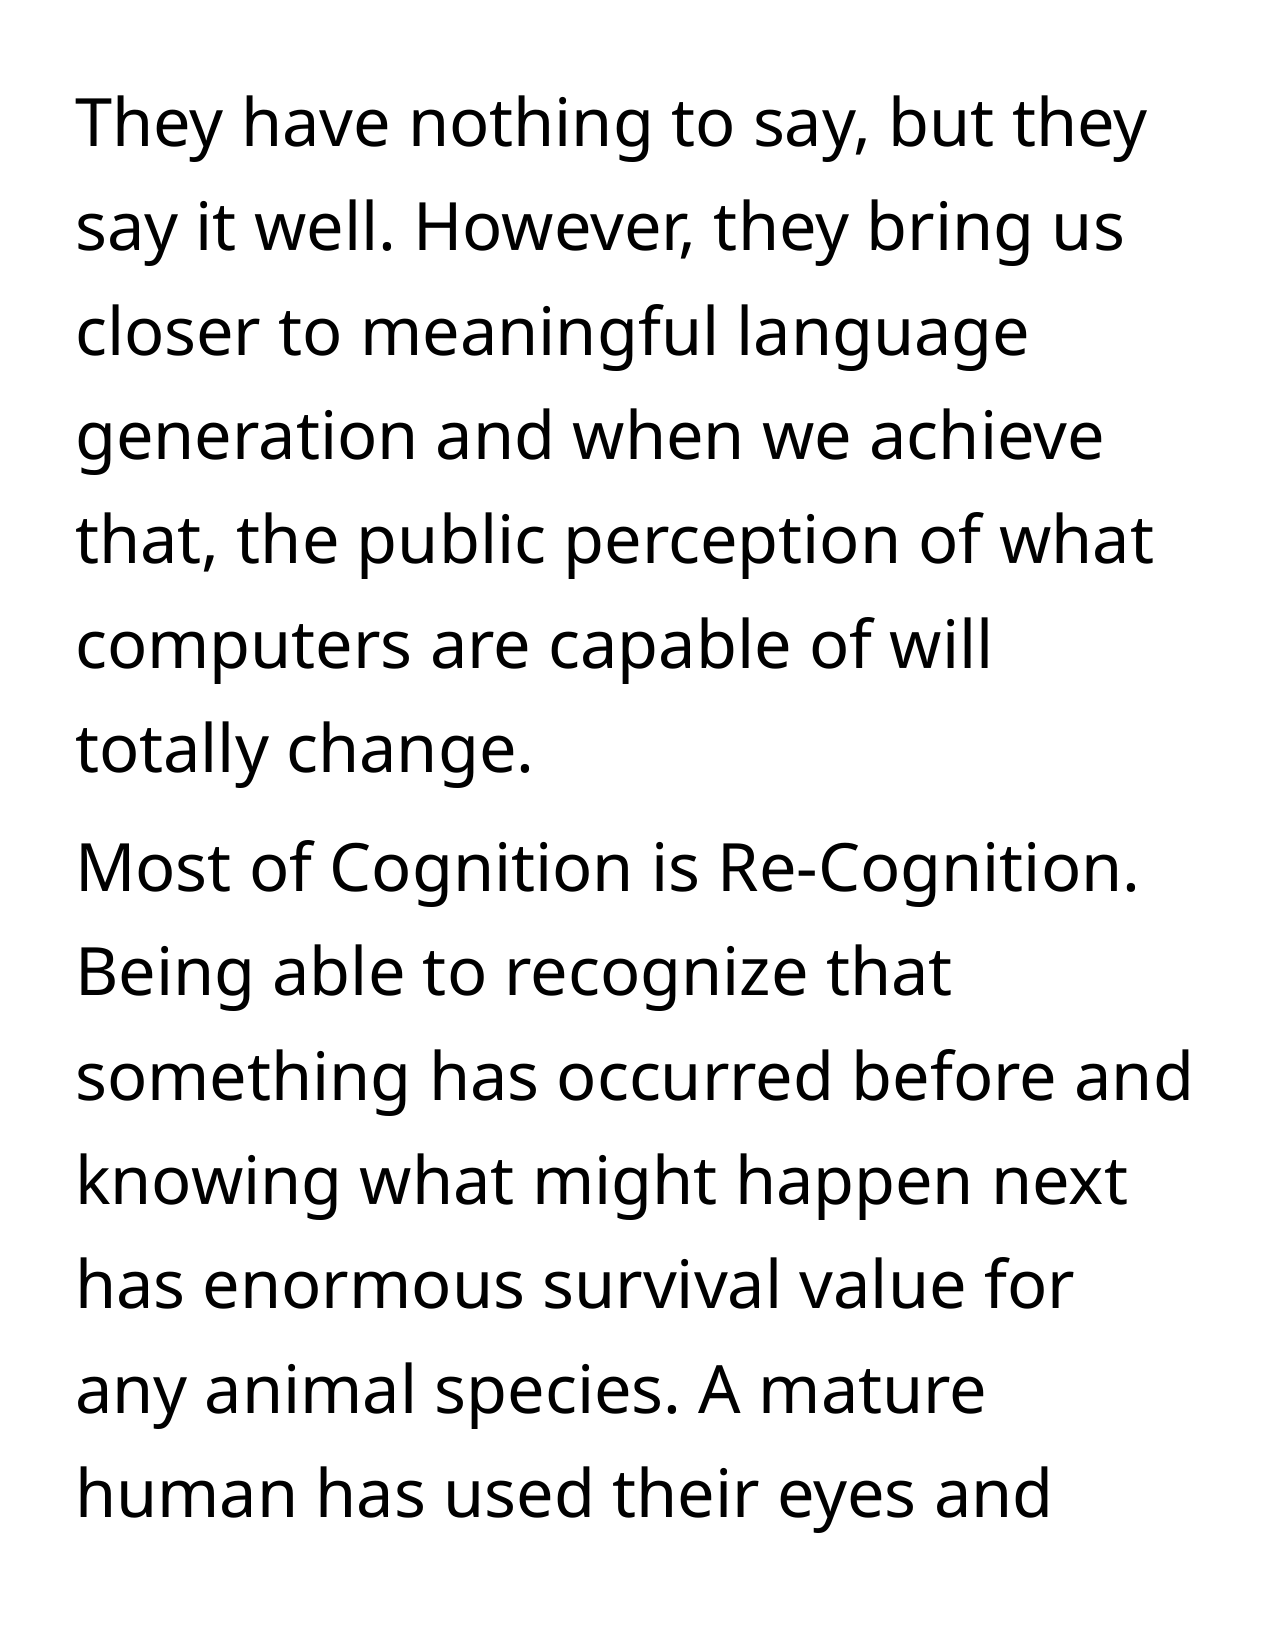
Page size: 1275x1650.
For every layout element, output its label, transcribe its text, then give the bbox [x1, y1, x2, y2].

text Most of Cognition is Re-Cognition. Being able to recognize that something has occurred before and knowing what might happen next has enormous survival value for any animal species. A mature human has used their eyes and [75, 820, 1200, 1537]
text They have nothing to say, but they say it well. However, they bring us closer to meaningful language generation and when we achieve that, the public perception of what computers are capable of will totally change. [75, 75, 1200, 792]
